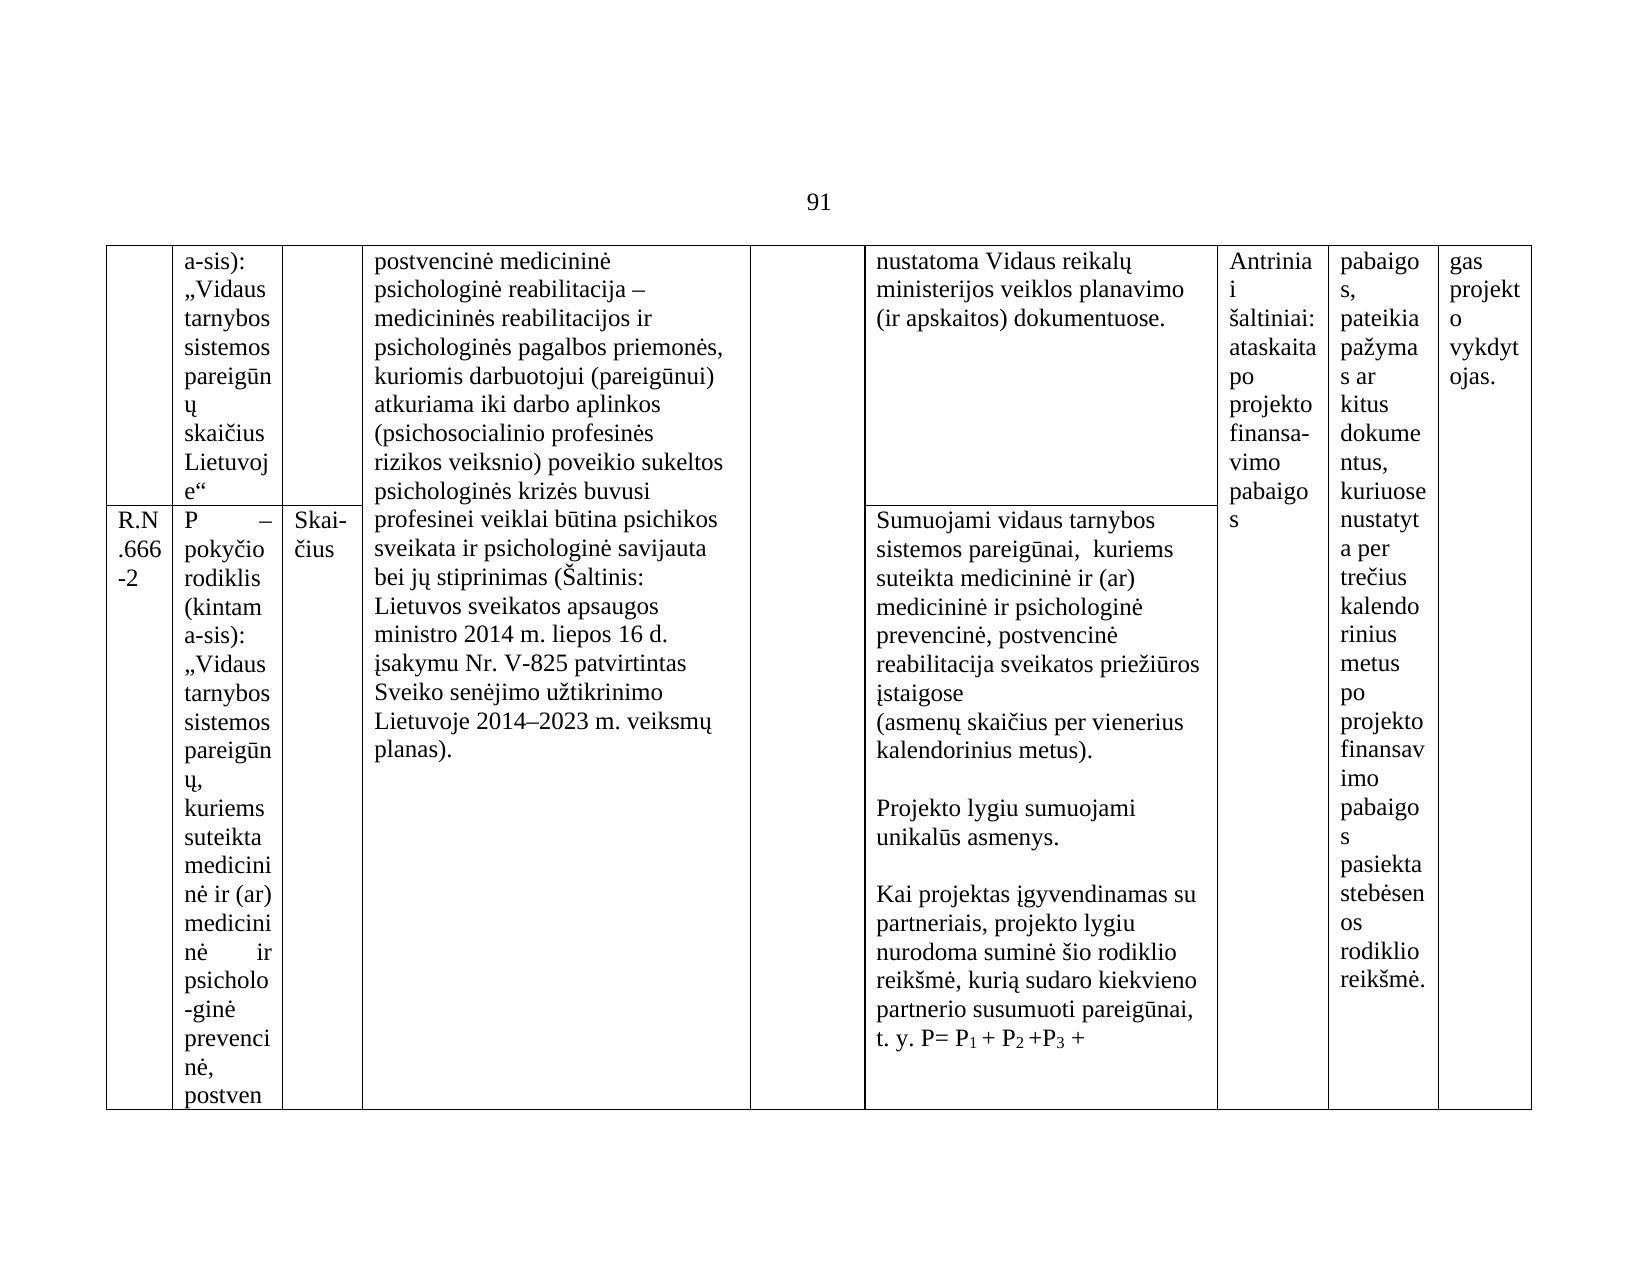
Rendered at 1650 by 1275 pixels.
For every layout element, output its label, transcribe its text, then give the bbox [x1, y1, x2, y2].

table_cell P – pokyčio rodiklis (kintama-sis): „Vidaus tarnybos sistemos pareigūnų, kuriems suteikta medicininė ir (ar) medicininė ir psicholo-ginė prevencinė, postven [173, 506, 282, 1109]
table_cell gas projekto vykdytojas. [1439, 246, 1531, 1109]
table_cell postvencinė medicininė psichologinė reabilitacija – medicininės reabilitacijos ir psichologinės pagalbos priemonės, kuriomis darbuotojui (pareigūnui) atkuriama iki darbo aplinkos (psichosocialinio profesinės rizikos veiksnio) poveikio sukeltos psichologinės krizės buvusi profesinei veiklai būtina psichikos sveikata ir psichologinė savijauta bei jų stiprinimas (Šaltinis: Lietuvos sveikatos apsaugos ministro 2014 m. liepos 16 d. įsakymu Nr. V-825 patvirtintas Sveiko senėjimo užtikrinimo Lietuvoje 2014–2023 m. veiksmų planas). [363, 246, 750, 1109]
table_cell [107, 246, 172, 504]
table_cell nustatoma Vidaus reikalų ministerijos veiklos planavimo (ir apskaitos) dokumentuose. [866, 246, 1217, 504]
table_cell R.N.666-2 [107, 506, 172, 1109]
table_cell Sumuojami vidaus tarnybos sistemos pareigūnai, kuriems suteikta medicininė ir (ar) medicininė ir psichologinė prevencinė, postvencinė reabilitacija sveikatos priežiūros įstaigose (asmenų skaičius per vienerius kalendorinius metus). Projekto lygiu sumuojami unikalūs asmenys. Kai projektas įgyvendinamas su partneriais, projekto lygiu nurodoma suminė šio rodiklio reikšmė, kurią sudaro kiekvieno partnerio susumuoti pareigūnai, t. y. P= P1 + P2 +P3 + [866, 506, 1217, 1109]
table_cell Skai-čius [283, 506, 362, 1109]
table_cell a-sis): „Vidaus tarnybos sistemos pareigūnų skaičius Lietuvoje“ [173, 246, 282, 504]
table_cell Antriniai šaltiniai: ataskaita po projekto finansa-vimo pabaigos [1218, 246, 1328, 1109]
table_cell pabaigos, pateikia pažymas ar kitus dokumentus, kuriuose nustatyta per trečius kalendorinius metus po projekto finansavimo pabaigos pasiekta stebėsenos rodiklio reikšmė. [1329, 246, 1438, 1109]
table_cell [751, 246, 864, 1109]
table_cell [283, 246, 362, 504]
